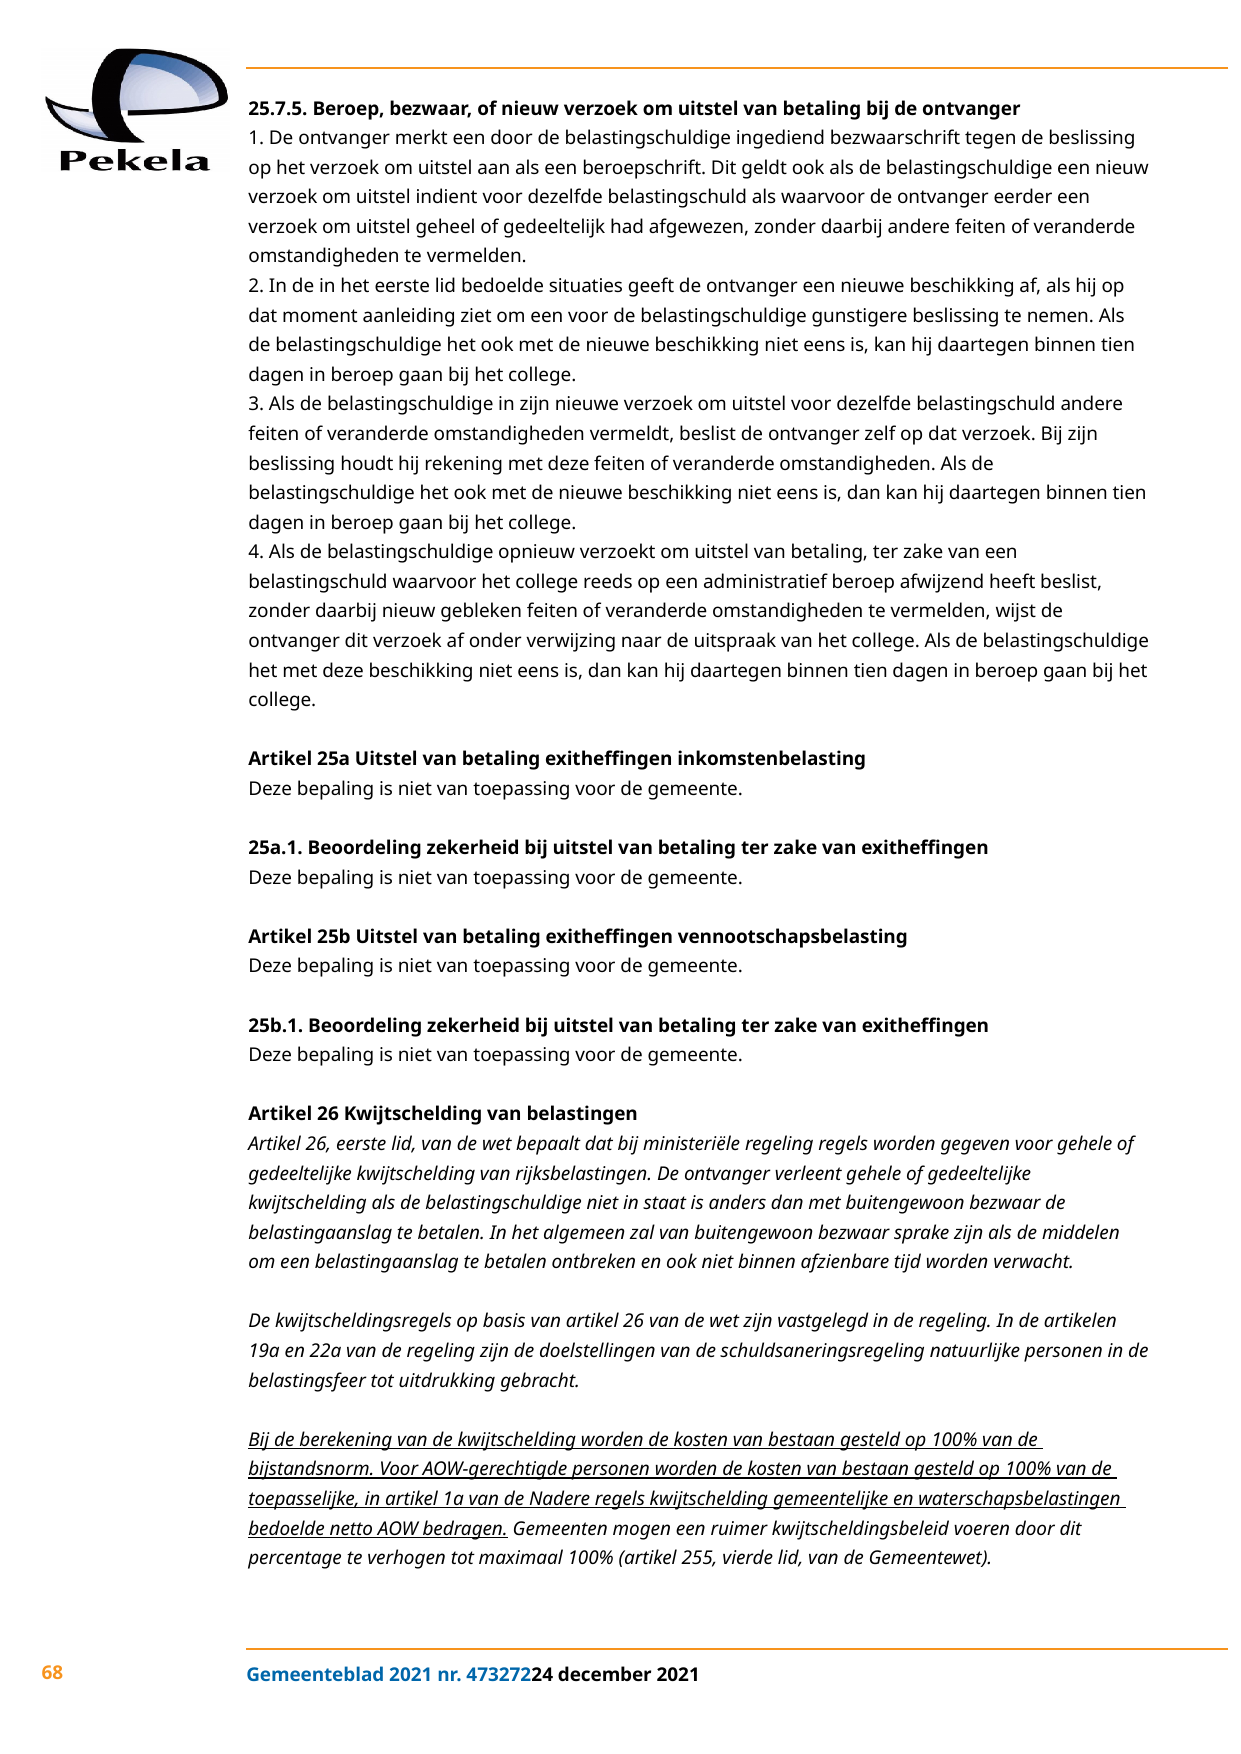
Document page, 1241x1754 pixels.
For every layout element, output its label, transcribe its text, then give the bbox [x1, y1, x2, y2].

text 25a.1. Beoordeling zekerheid bij uitstel van betaling ter zake van exitheffingen [248, 834, 1152, 860]
text 25b.1. Beoordeling zekerheid bij uitstel van betaling ter zake van exitheffingen [248, 1012, 1152, 1038]
text 3. Als de belastingschuldige in zijn nieuwe verzoek om uitstel voor dezelfde belastingschuld andere feiten of veranderde omstandigheden vermeldt, beslist de ontvanger zelf op dat verzoek. Bij zijn beslissing houdt hij rekening met deze feiten of veranderde omstandigheden. Als de belastingschuldige het ook met de nieuwe beschikking niet eens is, dan kan hij daartegen binnen tien dagen in beroep gaan bij het college. [248, 391, 1152, 535]
text Deze bepaling is niet van toepassing voor de gemeente. [248, 1041, 1152, 1067]
text 1. De ontvanger merkt een door de belastingschuldige ingediend bezwaarschrift tegen de beslissing op het verzoek om uitstel aan als een beroepschrift. Dit geldt ook als de belastingschuldige een nieuw verzoek om uitstel indient voor dezelfde belastingschuld als waarvoor de ontvanger eerder een verzoek om uitstel geheel of gedeeltelijk had afgewezen, zonder daarbij andere feiten of veranderde omstandigheden te vermelden. [248, 124, 1152, 268]
text 2. In de in het eerste lid bedoelde situaties geeft de ontvanger een nieuwe beschikking af, als hij op dat moment aanleiding ziet om een voor de belastingschuldige gunstigere beslissing te nemen. Als de belastingschuldige het ook met de nieuwe beschikking niet eens is, kan hij daartegen binnen tien dagen in beroep gaan bij het college. [248, 272, 1152, 387]
picture [41, 47, 231, 172]
text 4. Als de belastingschuldige opnieuw verzoekt om uitstel van betaling, ter zake van een belastingschuld waarvoor het college reeds op een administratief beroep afwijzend heeft beslist, zonder daarbij nieuw gebleken feiten of veranderde omstandigheden te vermelden, wijst de ontvanger dit verzoek af onder verwijzing naar de uitspraak van het college. Als de belastingschuldige het met deze beschikking niet eens is, dan kan hij daartegen binnen tien dagen in beroep gaan bij het college. [248, 538, 1152, 712]
text Deze bepaling is niet van toepassing voor de gemeente. [248, 775, 1152, 801]
text Bij de berekening van de kwijtschelding worden de kosten van bestaan gesteld op 100% van de bijstandsnorm. Voor AOW-gerechtigde personen worden de kosten van bestaan gesteld op 100% van de toepasselijke, in artikel 1a van de Nadere regels kwijtschelding gemeentelijke en waterschapsbelastingen bedoelde netto AOW bedragen. Gemeenten mogen een ruimer kwijtscheldingsbeleid voeren door dit percentage te verhogen tot maximaal 100% (artikel 255, vierde lid, van de Gemeentewet). [248, 1426, 1152, 1570]
text Artikel 26, eerste lid, van de wet bepaalt dat bij ministeriële regeling regels worden gegeven voor gehele of gedeeltelijke kwijtschelding van rijksbelastingen. De ontvanger verleent gehele of gedeeltelijke kwijtschelding als de belastingschuldige niet in staat is anders dan met buitengewoon bezwaar de belastingaanslag te betalen. In het algemeen zal van buitengewoon bezwaar sprake zijn als de middelen om een belastingaanslag te betalen ontbreken en ook niet binnen afzienbare tijd worden verwacht. [248, 1130, 1152, 1274]
text Artikel 25a Uitstel van betaling exitheffingen inkomstenbelasting [248, 746, 1152, 771]
text Deze bepaling is niet van toepassing voor de gemeente. [248, 953, 1152, 978]
text Deze bepaling is niet van toepassing voor de gemeente. [248, 864, 1152, 890]
text De kwijtscheldingsregels op basis van artikel 26 van de wet zijn vastgelegd in de regeling. In de artikelen 19a en 22a van de regeling zijn de doelstellingen van de schuldsaneringsregeling natuurlijke personen in de belastingsfeer tot uitdrukking gebracht. [248, 1308, 1152, 1393]
text 25.7.5. Beroep, bezwaar, of nieuw verzoek om uitstel van betaling bij de ontvanger [248, 95, 1152, 121]
text Artikel 26 Kwijtschelding van belastingen [248, 1101, 1152, 1126]
text Artikel 25b Uitstel van betaling exitheffingen vennootschapsbelasting [248, 923, 1152, 949]
